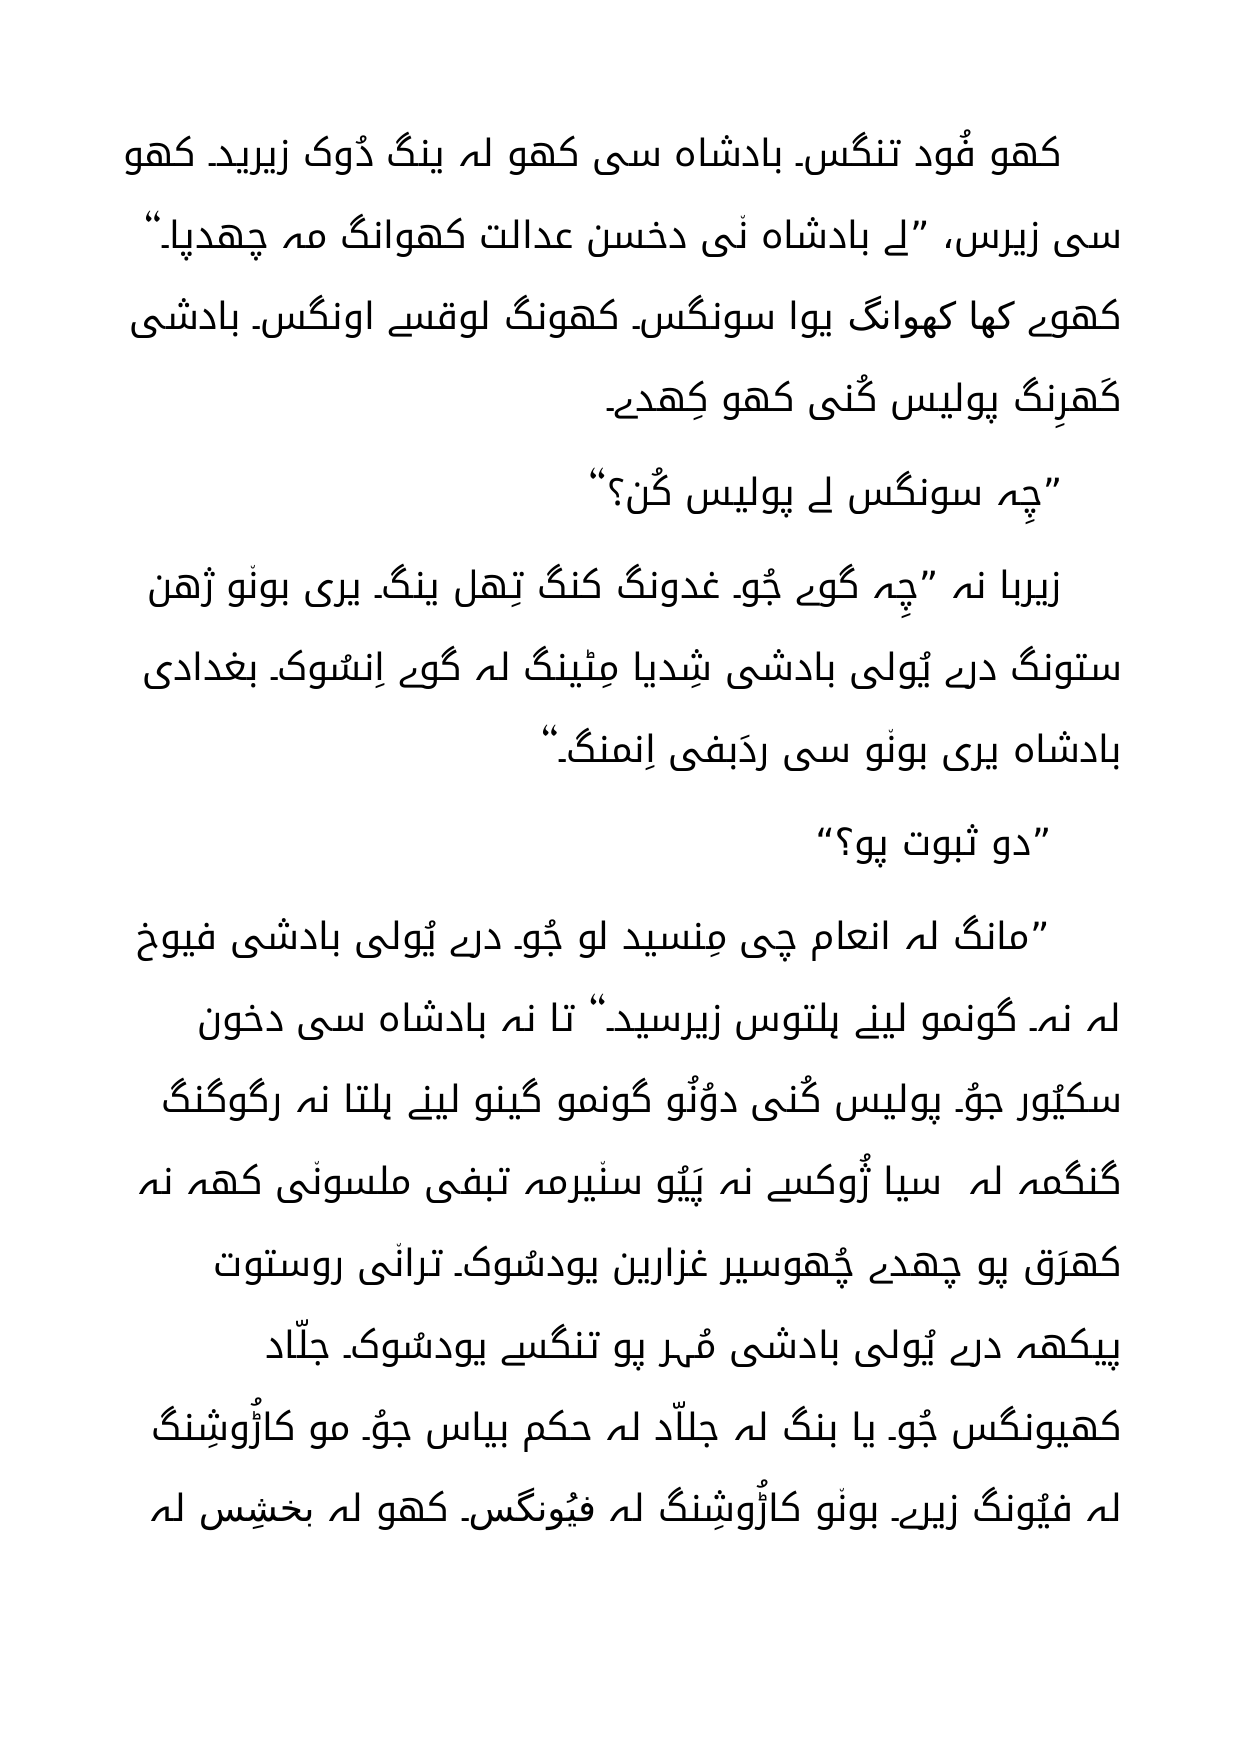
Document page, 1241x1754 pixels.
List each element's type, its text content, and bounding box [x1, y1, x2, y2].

text کھو فُود تنگس۔ بادشاہ سی کھو لہ ینگ دُوک زیرید۔ کھو سی زیرس، ”لے بادشاہ ن٘ی دخسن عدالت کھوانگ مہ چھدپا۔“ کھوے کھا کھوانگ یوا سونگس۔ کھونگ لوقسے اونگس۔ بادشی کَھرِنگ پولیس کُنی کھو کِھدے۔ [118, 118, 1122, 434]
text زیربا نہ ”چِہ گوے جُو۔ غدونگ کنگ تِھل ینگ۔ یری بون٘و ژھن ستونگ درے یُولی بادشی شِدیا مِٹینگ لہ گوے اِنسُوک۔ بغدادی بادشاہ یری بون٘و سی ردَبفی اِنمنگ۔“ [118, 551, 1122, 785]
text ”چِہ سونگس لے پولیس کُن؟“ [118, 457, 1122, 528]
text ”دو ثبوت پو؟“ [118, 808, 1122, 879]
text ”مانگ لہ انعام چی مِنسید لو جُو۔ درے یُولی بادشی فیوخ لہ نہ۔ گونمو لینے ہلتوس زیرسید۔“ تا نہ بادشاہ سی دخون سکیُور جوُ۔ پولیس کُنی دوُنُو گونمو گینو لینے ہلتا نہ رگوگنگ گنگمہ لہ سیا ژُوکسے نہ پَیُو سن٘یرمہ تبفی ملسون٘ی کھہ نہ کھرَق پو چھدے چُھوسیر غزارین یودسُوک۔ تران٘ی روستوت پیکھہ درے یُولی بادشی مُہر پو تنگسے یودسُوک۔ جلّاد کھیونگس جُو۔ یا بنگ لہ جلاّد لہ حکم بیاس جوُ۔ مو کاڑُوشِنگ لہ فیُونگ زیرے۔ بون٘و کاڑُوشِنگ لہ فیُونگس۔ کھو لہ بخشِس لہ [118, 901, 1122, 1545]
